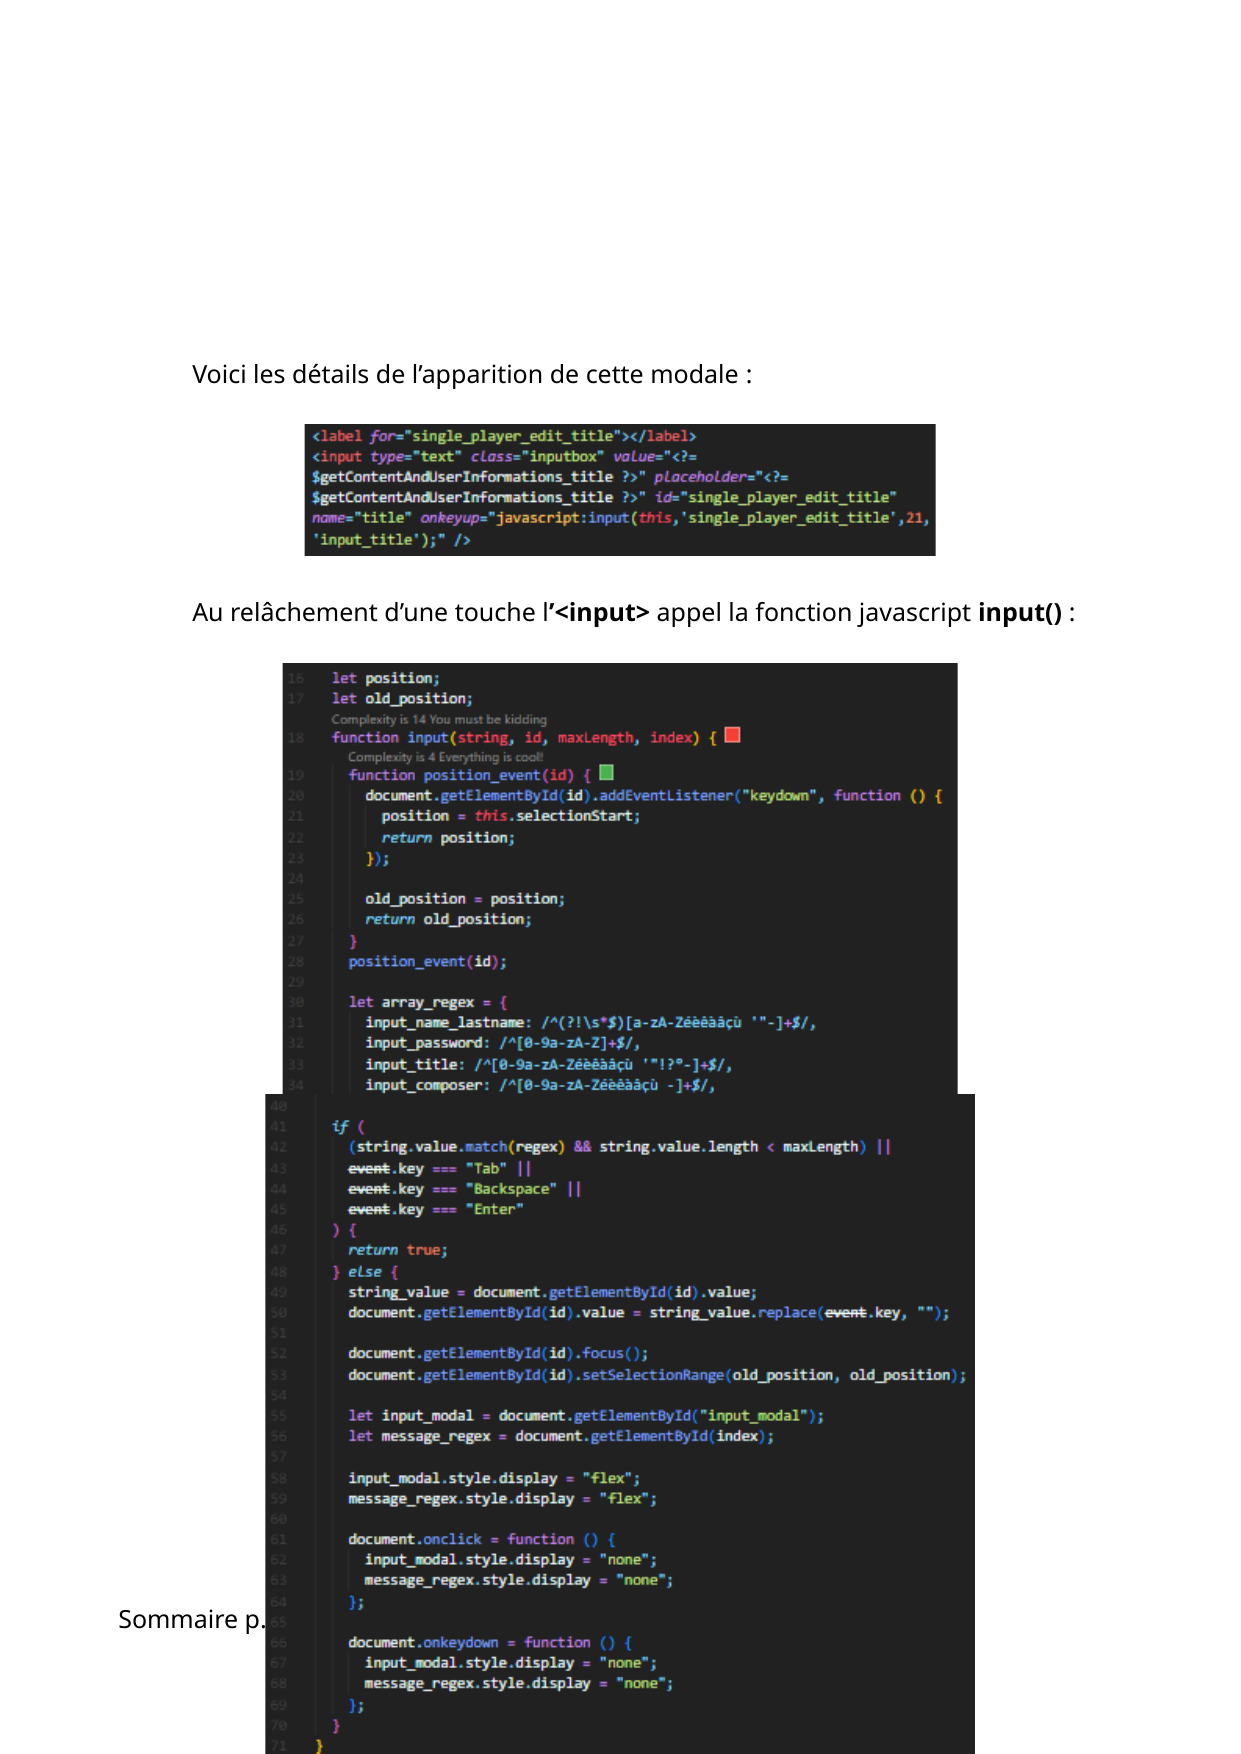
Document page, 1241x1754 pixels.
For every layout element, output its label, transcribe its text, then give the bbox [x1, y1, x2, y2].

picture [304, 424, 936, 556]
text Au relâchement d’une touche l’<input> appel la fonction javascript input() : [118, 595, 1122, 629]
picture [265, 663, 975, 1754]
text Voici les détails de l’apparition de cette modale : [118, 357, 1122, 391]
